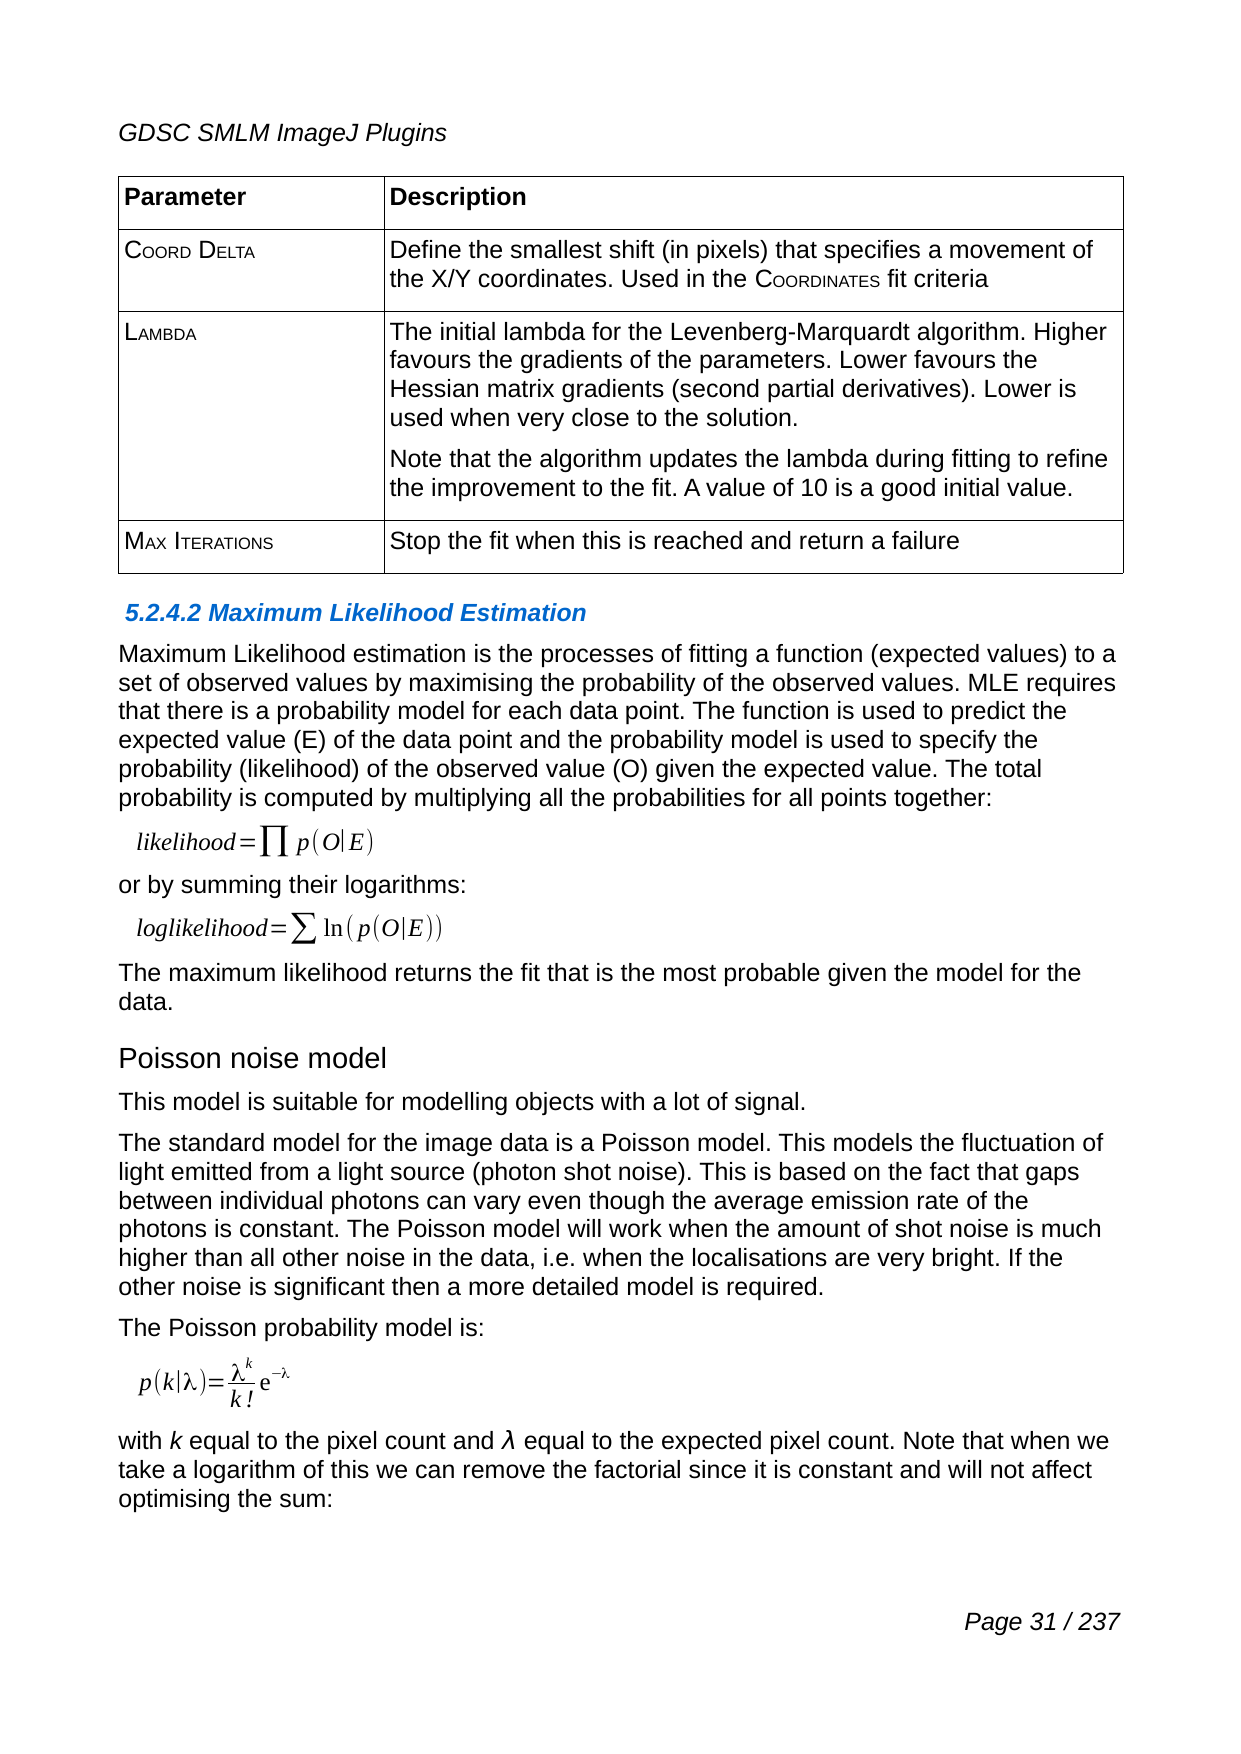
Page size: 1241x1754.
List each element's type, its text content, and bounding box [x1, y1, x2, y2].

text This model is suitable for modelling objects with a lot of signal. [118, 1087, 1122, 1116]
text The Poisson probability model is: [118, 1313, 1122, 1342]
subtitle Maximum Likelihood Estimation [118, 598, 1122, 626]
text with k equal to the pixel count and λ equal to the expected pixel count. Note that when we take a logarithm of this we can remove the factorial since it is constant and will not affect optimising the sum: [118, 1426, 1122, 1513]
table_cell The initial lambda for the Levenberg-Marquardt algorithm. Higher favours the gradients of the parameters. Lower favours the Hessian matrix gradients (second partial derivatives). Lower is used when very close to the solution. Note that the algorithm updates the lambda during fitting to refine the improvement to the fit. A value of 10 is a good initial value. [385, 312, 1123, 520]
table_header Parameter [119, 177, 384, 229]
subtitle Poisson noise model [118, 1041, 1122, 1074]
table_cell Lambda [119, 312, 384, 520]
table_header Description [385, 177, 1123, 229]
text The maximum likelihood returns the fit that is the most probable given the model for the data. [118, 958, 1122, 1016]
text The standard model for the image data is a Poisson model. This models the fluctuation of light emitted from a light source (photon shot noise). This is based on the fact that gaps between individual photons can vary even though the average emission rate of the photons is constant. The Poisson model will work when the amount of shot noise is much higher than all other noise in the data, i.e. when the localisations are very bright. If the other noise is significant then a more detailed model is required. [118, 1128, 1122, 1301]
table_cell Max Iterations [119, 521, 384, 573]
table_cell Define the smallest shift (in pixels) that specifies a movement of the X/Y coordinates. Used in the Coordinates fit criteria [385, 230, 1123, 311]
table_cell Stop the fit when this is reached and return a failure [385, 521, 1123, 573]
text Maximum Likelihood estimation is the processes of fitting a function (expected values) to a set of observed values by maximising the probability of the observed values. MLE requires that there is a probability model for each data point. The function is used to predict the expected value (E) of the data point and the probability model is used to specify the probability (likelihood) of the observed value (O) given the expected value. The total probability is computed by multiplying all the probabilities for all points together: [118, 639, 1122, 811]
text or by summing their logarithms: [118, 870, 1122, 899]
table_cell Coord Delta [119, 230, 384, 311]
